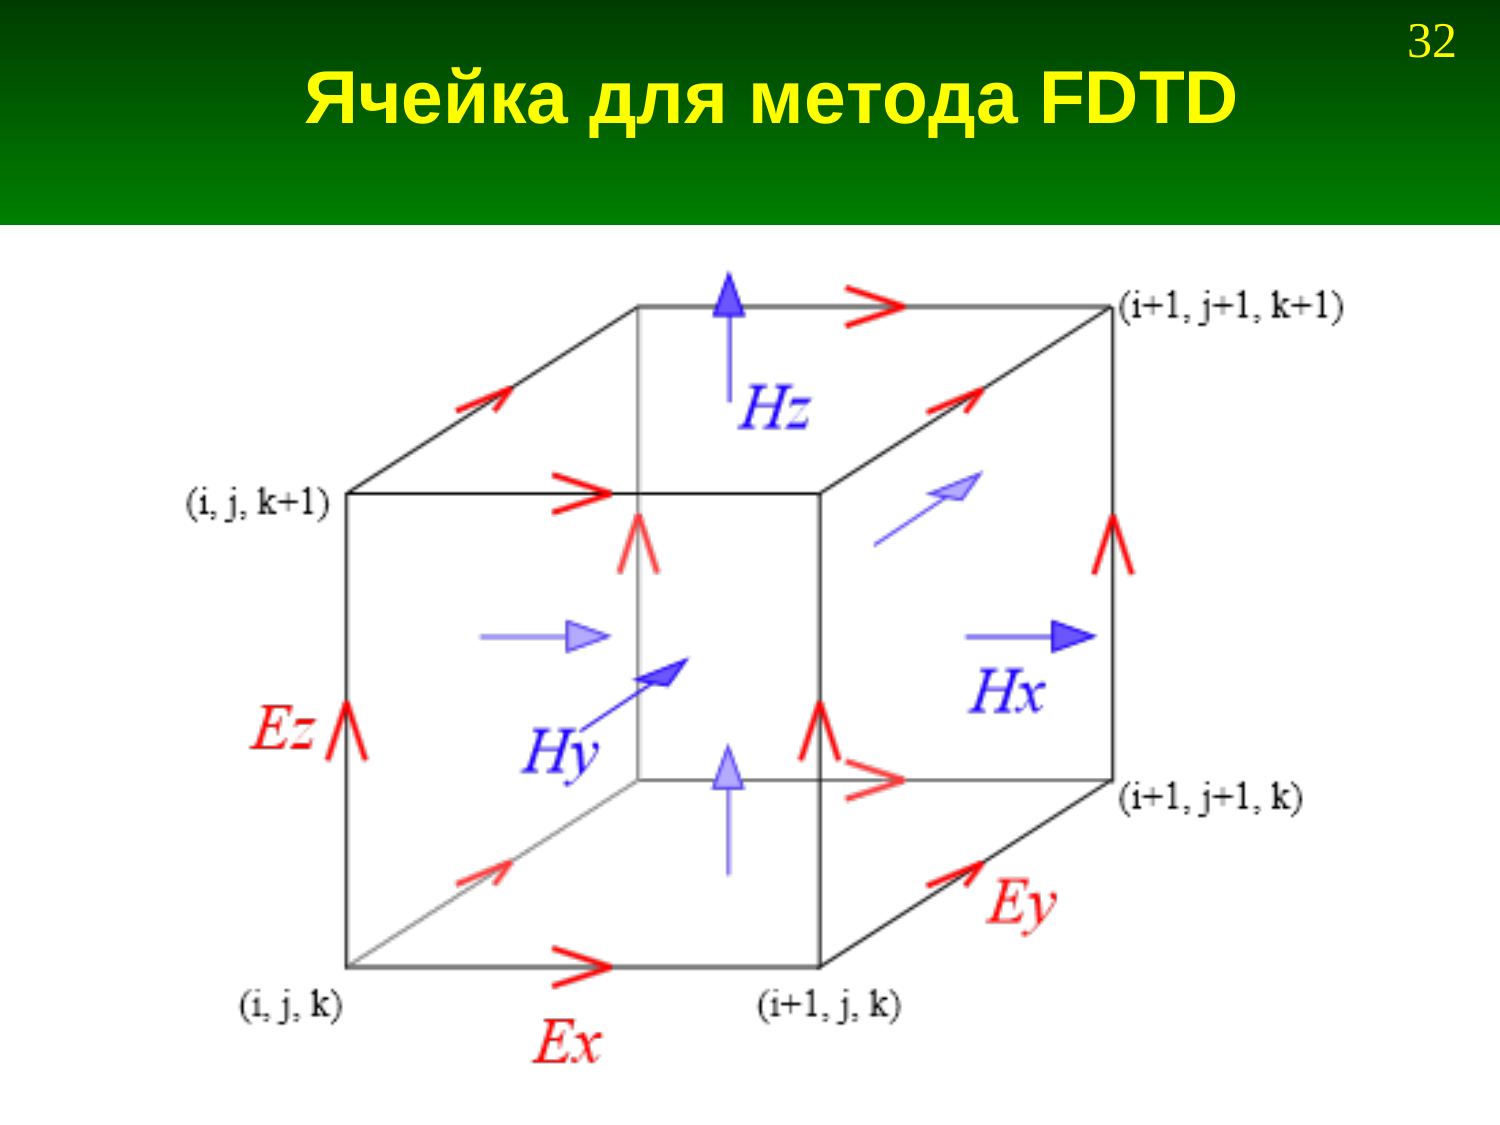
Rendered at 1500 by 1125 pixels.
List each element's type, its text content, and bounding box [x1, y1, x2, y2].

picture [171, 253, 1371, 1099]
title Ячейка для метода FDTD [123, 0, 1399, 188]
